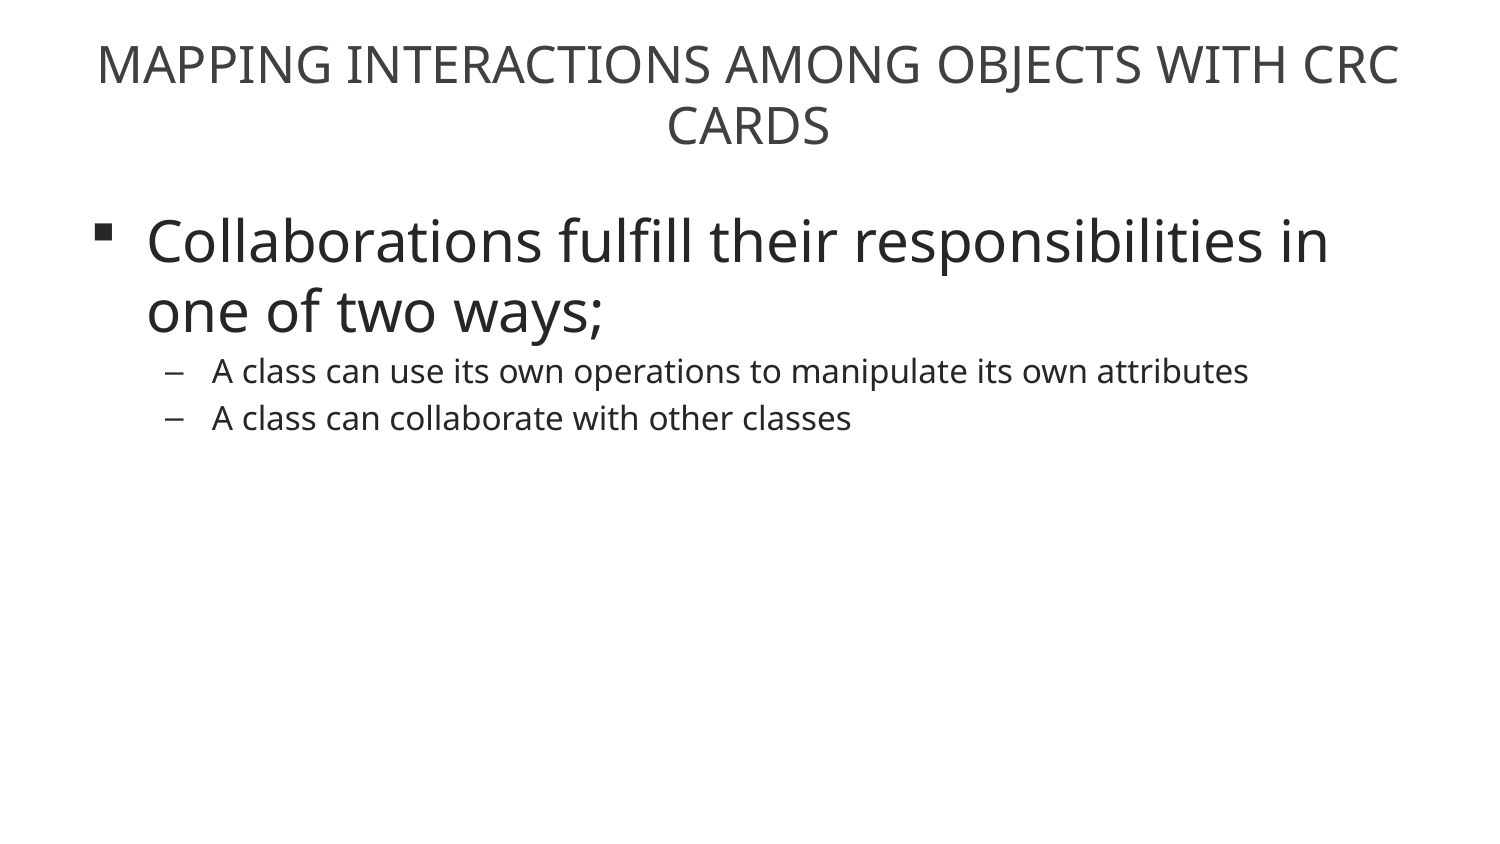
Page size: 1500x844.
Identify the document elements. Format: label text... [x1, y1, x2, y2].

title Mapping interactions among objects with crc cards [30, 23, 1467, 164]
list Collaborations fulfill their responsibilities in one of two ways; A class can use its own operations to manipulate its own attributes A class can collaborate with other classes [75, 196, 1425, 793]
